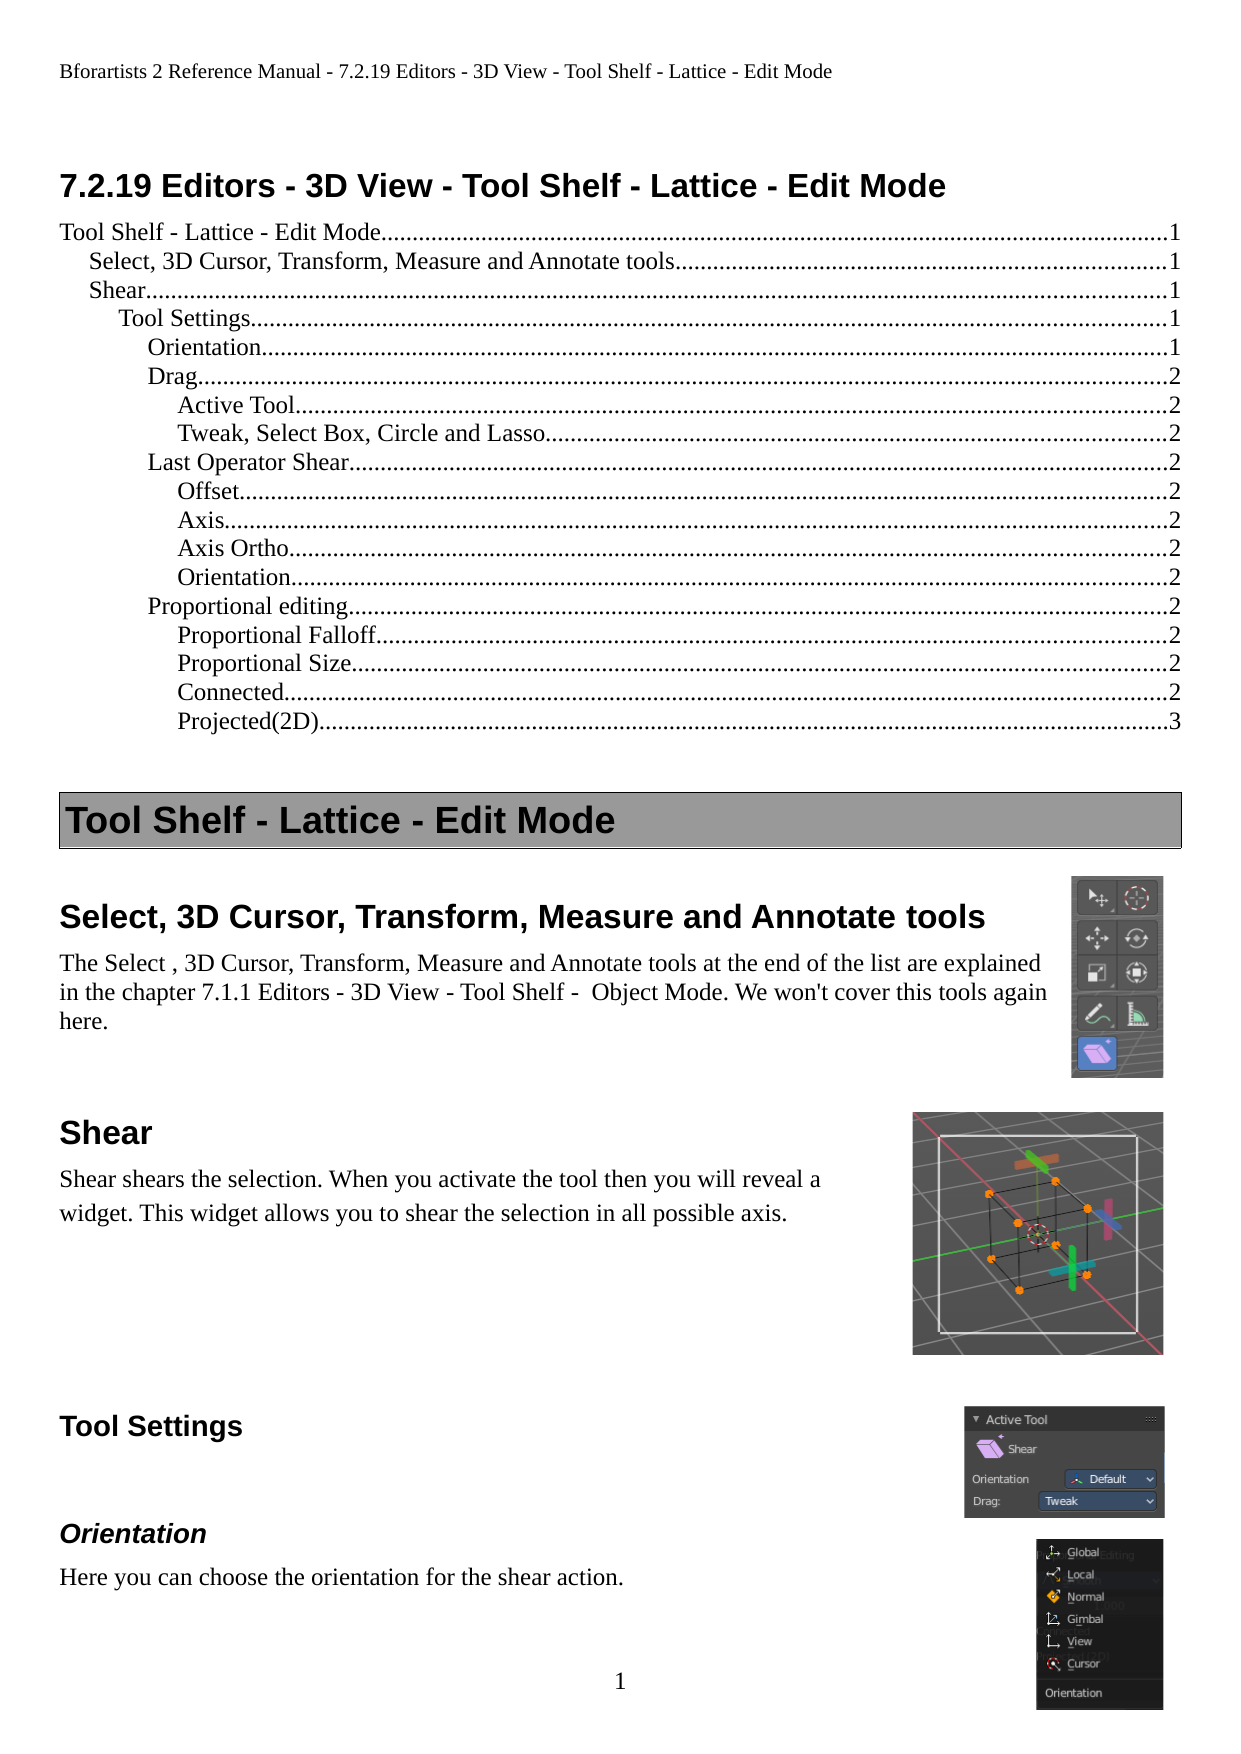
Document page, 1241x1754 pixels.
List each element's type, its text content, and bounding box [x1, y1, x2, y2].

table_header Tool Shelf - Lattice - Edit Mode [60, 793, 1181, 847]
text Shear shears the selection. When you activate the tool then you will reveal a widget. This widget allows you to shear the selection in all possible axis. [59, 1164, 912, 1227]
subtitle Tool Settings [59, 1409, 964, 1443]
text The Select , 3D Cursor, Transform, Measure and Annotate tools at the end of the list are explained in the chapter 7.1.1 Editors - 3D View - Tool Shelf - Object Mode. We won't cover this tools again here. [59, 948, 1071, 1034]
text Proportional editing 2 [147, 591, 1181, 620]
text Offset 2 [177, 476, 1181, 505]
text Axis Ortho 2 [177, 533, 1181, 562]
text Tool Settings 1 [118, 303, 1181, 332]
subtitle Orientation [59, 1517, 1181, 1549]
text Select, 3D Cursor, Transform, Measure and Annotate tools 1 [88, 246, 1181, 275]
picture [912, 1112, 1164, 1355]
picture [964, 1406, 1165, 1518]
picture [1036, 1539, 1164, 1710]
text Last Operator Shear 2 [147, 447, 1181, 476]
picture [1071, 876, 1164, 1078]
text Tool Shelf - Lattice - Edit Mode 1 [59, 217, 1181, 246]
text Active Tool 2 [177, 390, 1181, 418]
text Here you can choose the orientation for the shear action. [59, 1562, 1036, 1590]
text Axis 2 [177, 505, 1181, 533]
text Projected(2D) 3 [177, 706, 1181, 735]
text Shear 1 [88, 275, 1181, 303]
subtitle 7.2.19 Editors - 3D View - Tool Shelf - Lattice - Edit Mode [59, 166, 1181, 205]
text Tweak, Select Box, Circle and Lasso 2 [177, 418, 1181, 447]
text Drag 2 [147, 361, 1181, 390]
text Proportional Falloff 2 [177, 620, 1181, 648]
subtitle [1164, 1113, 1181, 1152]
subtitle Select, 3D Cursor, Transform, Measure and Annotate tools [59, 897, 1071, 936]
text Proportional Size 2 [177, 648, 1181, 677]
subtitle Shear [59, 1113, 912, 1152]
text Connected 2 [177, 677, 1181, 706]
subtitle [1165, 1409, 1181, 1443]
text Orientation 2 [177, 562, 1181, 591]
text Orientation 1 [147, 332, 1181, 361]
